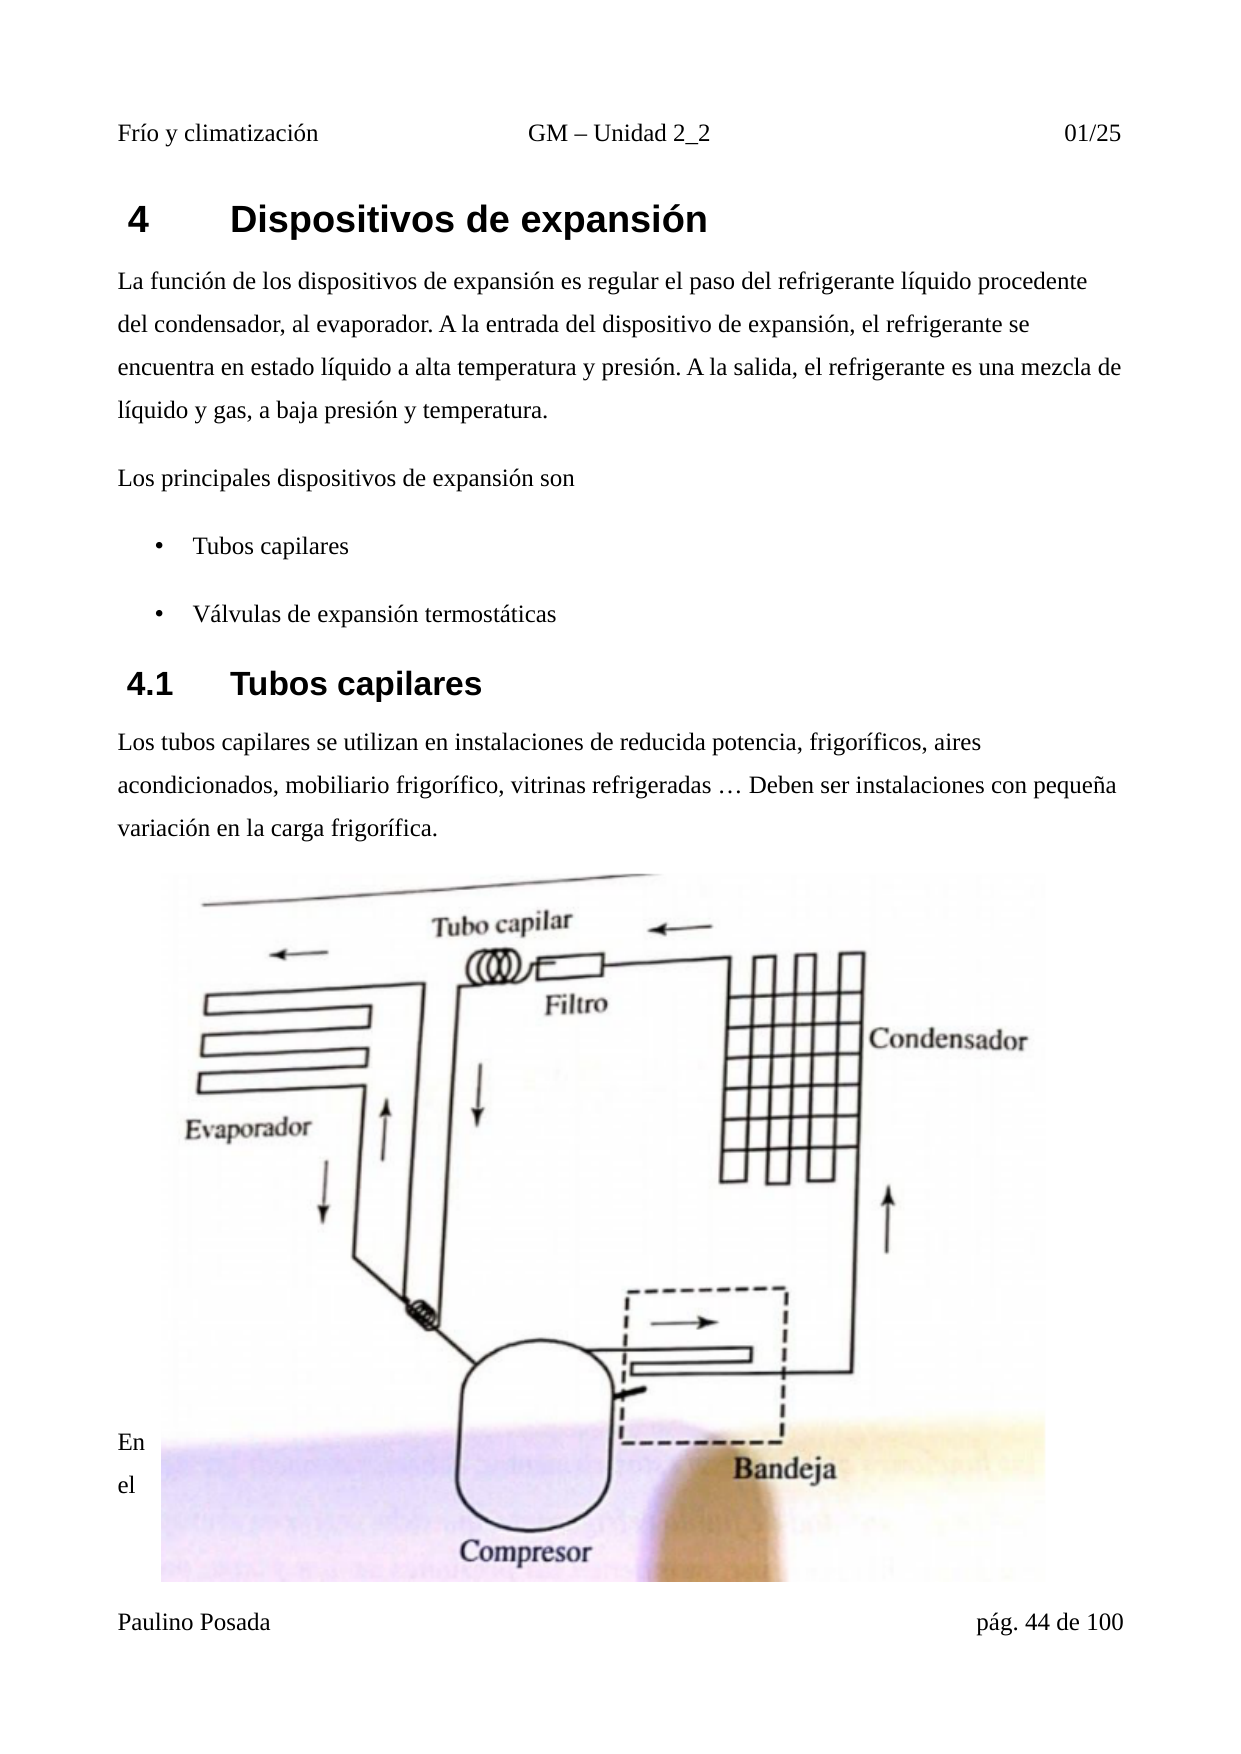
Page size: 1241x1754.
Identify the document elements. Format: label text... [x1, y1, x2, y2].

text La función de los dispositivos de expansión es regular el paso del refrigerante líquido procedente del condensador, al evaporador. A la entrada del dispositivo de expansión, el refrigerante se encuentra en estado líquido a alta temperatura y presión. A la salida, el refrigerante es una mezcla de líquido y gas, a baja presión y temperatura. [117, 266, 1123, 424]
text Los tubos capilares se utilizan en instalaciones de reducida potencia, frigoríficos, aires acondicionados, mobiliario frigorífico, vitrinas refrigeradas … Deben ser instalaciones con pequeña variación en la carga frigorífica. [117, 727, 1123, 842]
list Válvulas de expansión termostáticas [155, 599, 1123, 628]
subtitle Dispositivos de expansión [117, 197, 1123, 241]
text En el [117, 1427, 161, 1498]
subtitle Tubos capilares [117, 663, 1123, 702]
text Los principales dispositivos de expansión son [117, 463, 1123, 492]
picture [161, 869, 1080, 1582]
list Tubos capilares [155, 531, 1123, 560]
